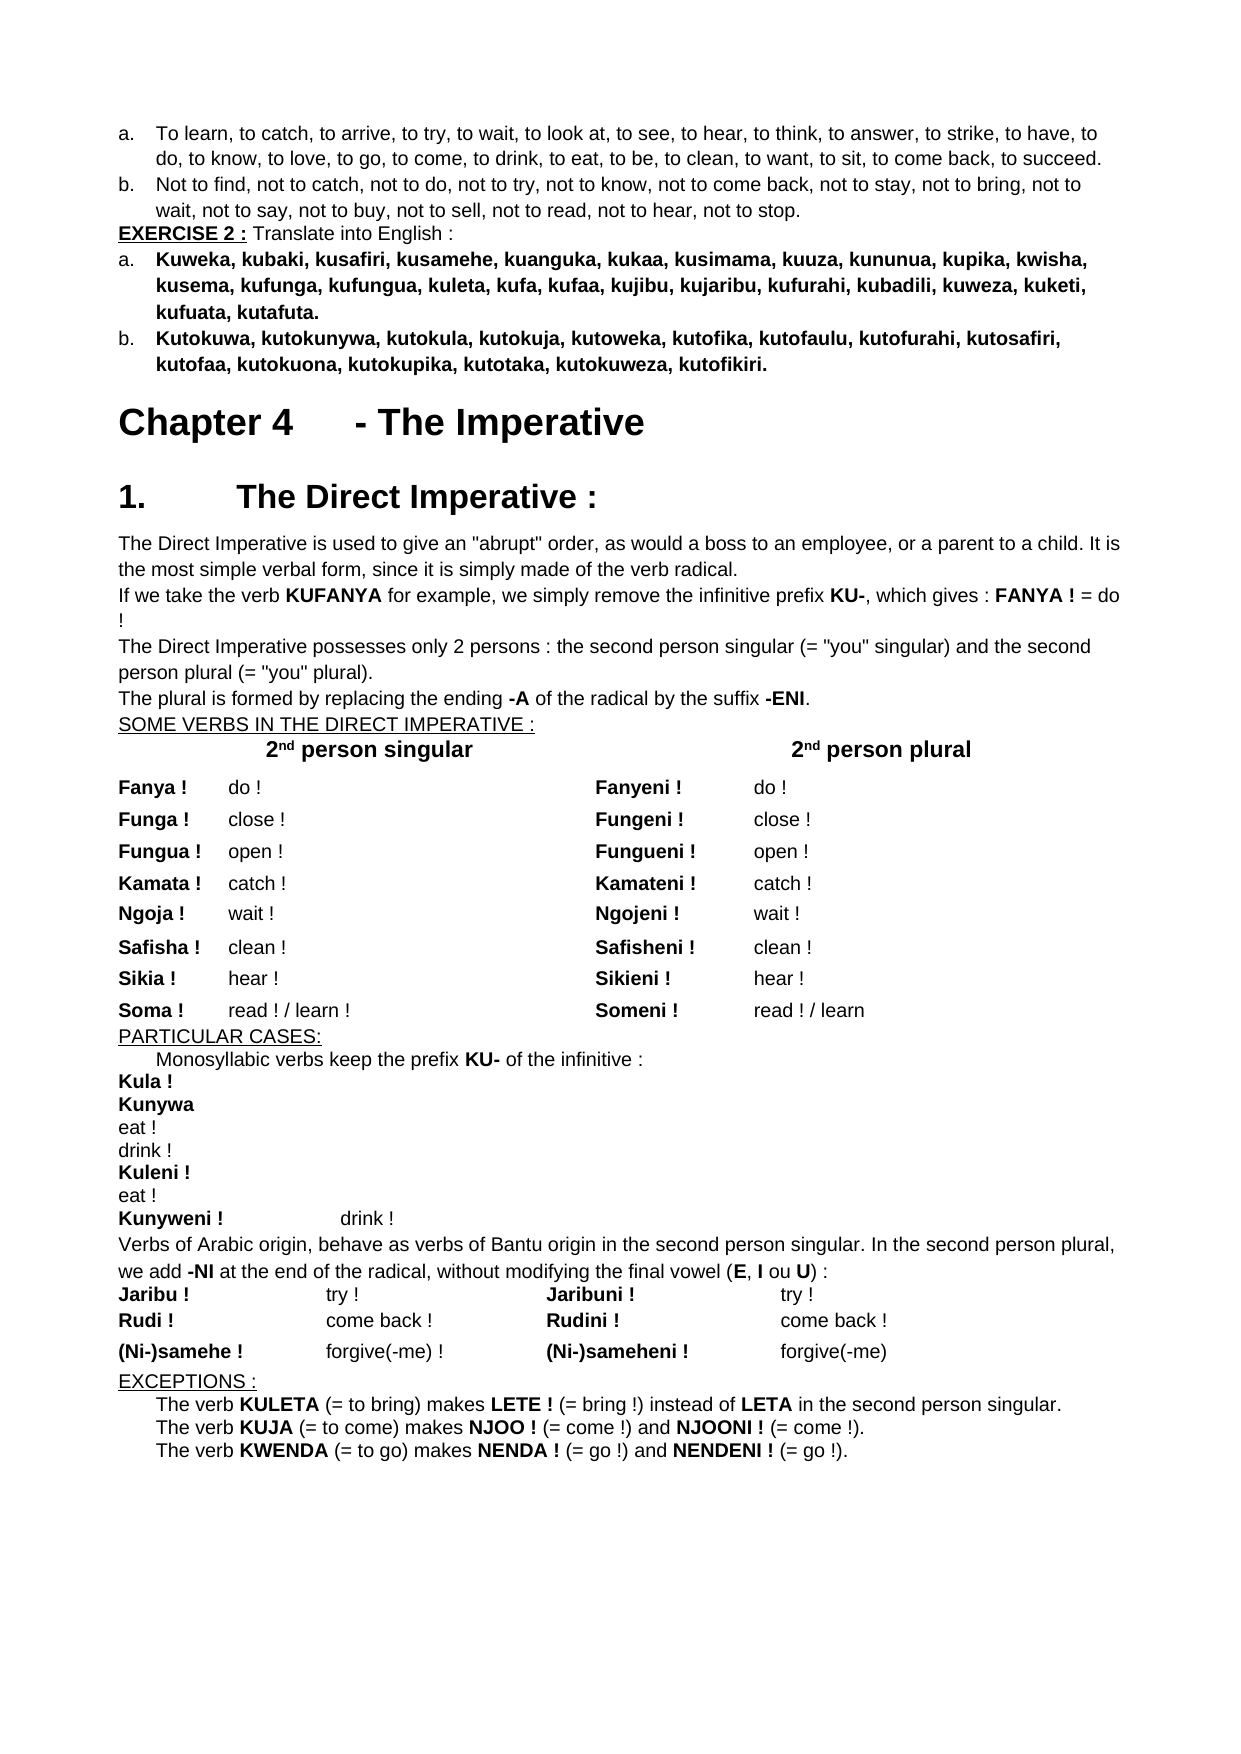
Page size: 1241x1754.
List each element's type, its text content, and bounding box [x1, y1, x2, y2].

table_cell read ! / learn [754, 999, 999, 1025]
table_cell open ! [228, 840, 558, 872]
subtitle 1. The Direct Imperative : [118, 477, 1122, 516]
table_cell Rudini ! [509, 1309, 743, 1340]
table_cell Fungua ! [118, 840, 228, 872]
table_header Jaribu ! [118, 1283, 288, 1309]
text eat ! [118, 1184, 1122, 1207]
table_cell hear ! [754, 967, 999, 999]
table_cell Safisha ! [118, 936, 228, 967]
text EXERCISE 2 : Translate into English : [118, 222, 1122, 244]
table_cell Someni ! [558, 999, 754, 1025]
text Kunyweni ! drink ! [118, 1207, 1122, 1229]
table_cell Fanya ! [118, 776, 228, 808]
list Kutokuwa, kutokunywa, kutokula, kutokuja, kutoweka, kutofika, kutofaulu, kutofurahi, kutosafiri, kutofaa, kutokuona, kutokupika, kutotaka, kutokuweza, kutofikiri. [118, 323, 1122, 375]
table_cell forgive(-me) ! [288, 1340, 508, 1370]
table_cell Ngoja ! [118, 902, 228, 936]
text The plural is formed by replacing the ending -A of the radical by the suffix -ENI. [118, 684, 1122, 710]
table_header 2nd person plural [754, 736, 999, 776]
table_cell hear ! [228, 967, 558, 999]
text EXCEPTIONS : [118, 1370, 1122, 1393]
text The Direct Imperative possesses only 2 persons : the second person singular (= "you" singular) and the second person plural (= "you" plural). [118, 632, 1122, 684]
table_cell do ! [228, 776, 558, 808]
table_cell Sikia ! [118, 967, 228, 999]
table_cell Safisheni ! [558, 936, 754, 967]
table_cell Fungeni ! [558, 808, 754, 840]
text Kula ! [118, 1070, 1122, 1093]
text The Direct Imperative is used to give an "abrupt" order, as would a boss to an employee, or a parent to a child. It is the most simple verbal form, since it is simply made of the verb radical. [118, 528, 1122, 580]
table_cell (Ni-)sameheni ! [509, 1340, 743, 1370]
text If we take the verb KUFANYA for example, we simply remove the infinitive prefix KU-, which gives : FANYA ! = do ! [118, 580, 1122, 632]
table_cell wait ! [228, 902, 558, 936]
text Monosyllabic verbs keep the prefix KU- of the infinitive : [118, 1048, 1122, 1070]
text The verb KWENDA (= to go) makes NENDA ! (= go !) and NENDENI ! (= go !). [118, 1438, 1122, 1461]
table_cell Fungueni ! [558, 840, 754, 872]
table_cell (Ni-)samehe ! [118, 1340, 288, 1370]
table_cell Ngojeni ! [558, 902, 754, 936]
table_header [118, 736, 228, 776]
table_cell close ! [228, 808, 558, 840]
table_cell Rudi ! [118, 1309, 288, 1340]
table_cell wait ! [754, 902, 999, 936]
text The verb KUJA (= to come) makes NJOO ! (= come !) and NJOONI ! (= come !). [118, 1416, 1122, 1438]
table_cell catch ! [228, 872, 558, 902]
table_header try ! [743, 1283, 899, 1309]
table_cell Funga ! [118, 808, 228, 840]
text Kunywa [118, 1093, 1122, 1116]
text Kuleni ! [118, 1161, 1122, 1184]
list Not to find, not to catch, not to do, not to try, not to know, not to come back, not to stay, not to bring, not to wait, not to say, not to buy, not to sell, not to read, not to hear, not to stop. [118, 170, 1122, 222]
table_cell Kamata ! [118, 872, 228, 902]
table_cell close ! [754, 808, 999, 840]
table_cell Kamateni ! [558, 872, 754, 902]
table_cell come back ! [743, 1309, 899, 1340]
text PARTICULAR CASES: [118, 1025, 1122, 1048]
table_cell do ! [754, 776, 999, 808]
table_cell catch ! [754, 872, 999, 902]
table_header try ! [288, 1283, 508, 1309]
text eat ! [118, 1116, 1122, 1138]
table_cell clean ! [228, 936, 558, 967]
table_cell come back ! [288, 1309, 508, 1340]
table_cell Fanyeni ! [558, 776, 754, 808]
text drink ! [118, 1138, 1122, 1161]
text Verbs of Arabic origin, behave as verbs of Bantu origin in the second person singular. In the second person plural, we add -NI at the end of the radical, without modifying the final vowel (E, I ou U) : [118, 1229, 1122, 1282]
table_cell open ! [754, 840, 999, 872]
table_cell read ! / learn ! [228, 999, 558, 1025]
text The verb KULETA (= to bring) makes LETE ! (= bring !) instead of LETA in the second person singular. [118, 1393, 1122, 1416]
table_cell Soma ! [118, 999, 228, 1025]
list Kuweka, kubaki, kusafiri, kusamehe, kuanguka, kukaa, kusimama, kuuza, kununua, kupika, kwisha, kusema, kufunga, kufungua, kuleta, kufa, kufaa, kujibu, kujaribu, kufurahi, kubadili, kuweza, kuketi, kufuata, kutafuta. [118, 244, 1122, 323]
table_cell clean ! [754, 936, 999, 967]
subtitle Chapter 4 - The Imperative [118, 400, 1122, 444]
table_cell forgive(-me) [743, 1340, 899, 1370]
table_header Jaribuni ! [509, 1283, 743, 1309]
text SOME VERBS IN THE DIRECT IMPERATIVE : [118, 710, 1122, 736]
table_cell Sikieni ! [558, 967, 754, 999]
table_header 2nd person singular [228, 736, 754, 776]
list To learn, to catch, to arrive, to try, to wait, to look at, to see, to hear, to think, to answer, to strike, to have, to do, to know, to love, to go, to come, to drink, to eat, to be, to clean, to want, to sit, to come back, to succeed. [118, 118, 1122, 170]
